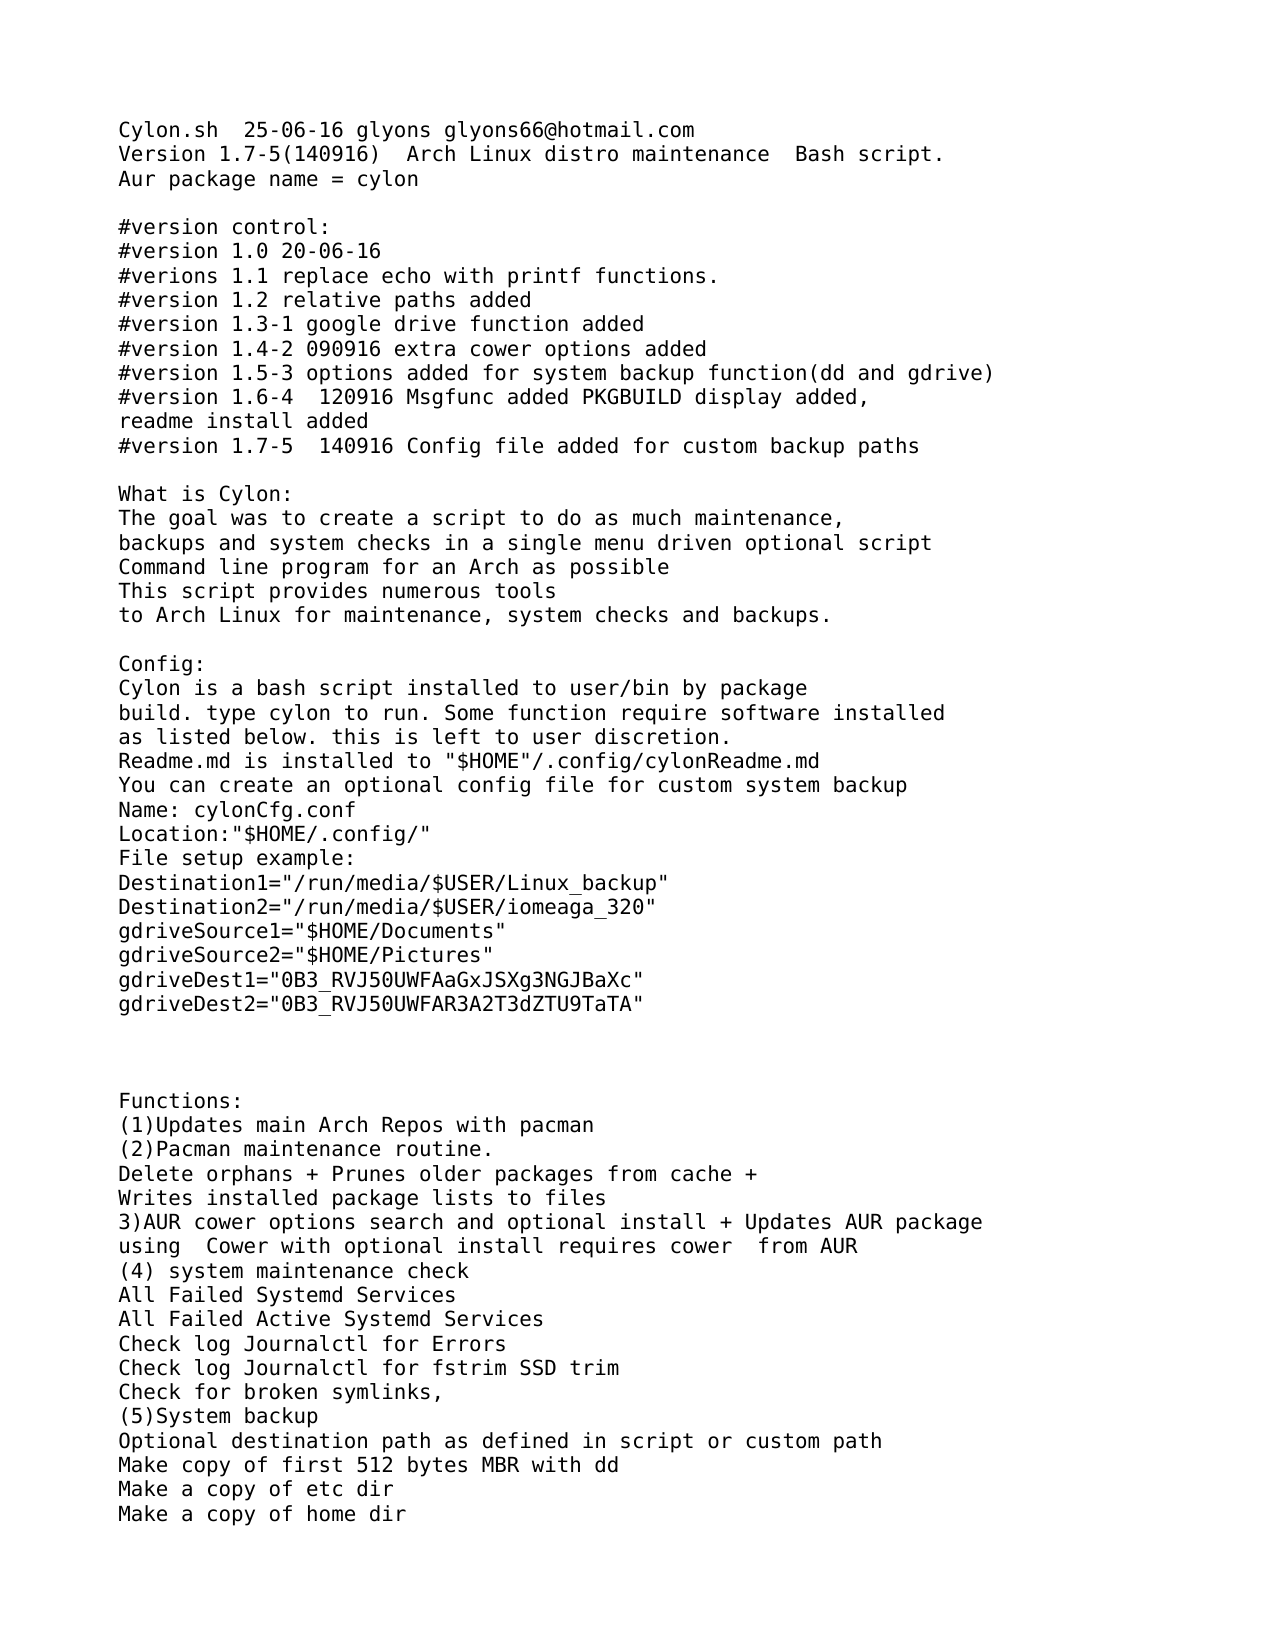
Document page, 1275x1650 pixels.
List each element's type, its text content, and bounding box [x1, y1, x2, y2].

text as listed below. this is left to user discretion. [118, 725, 1157, 749]
text Location:"$HOME/.config/" [118, 822, 1157, 846]
text Name: cylonCfg.conf [118, 798, 1157, 822]
text Destination1="/run/media/$USER/Linux_backup" [118, 871, 1157, 895]
text (4) system maintenance check [118, 1259, 1157, 1283]
text Readme.md is installed to "$HOME"/.config/cylonReadme.md [118, 749, 1157, 773]
text Aur package name = cylon [118, 167, 1157, 191]
text What is Cylon: [118, 482, 1157, 506]
text Config: [118, 652, 1157, 676]
text Writes installed package lists to files [118, 1186, 1157, 1210]
text Delete orphans + Prunes older packages from cache + [118, 1162, 1157, 1186]
text #version 1.4-2 090916 extra cower options added [118, 337, 1157, 361]
text (5)System backup [118, 1404, 1157, 1429]
text Check for broken symlinks, [118, 1380, 1157, 1404]
text #version 1.6-4 120916 Msgfunc added PKGBUILD display added, [118, 385, 1157, 409]
text gdriveDest1="0B3_RVJ50UWFAaGxJSXg3NGJBaXc" [118, 968, 1157, 992]
text Check log Journalctl for Errors [118, 1332, 1157, 1356]
text File setup example: [118, 846, 1157, 871]
text #version 1.2 relative paths added [118, 288, 1157, 312]
text (1)Updates main Arch Repos with pacman [118, 1113, 1157, 1137]
text #version 1.0 20-06-16 [118, 239, 1157, 264]
text Make a copy of home dir [118, 1502, 1157, 1526]
text to Arch Linux for maintenance, system checks and backups. [118, 603, 1157, 628]
text #verions 1.1 replace echo with printf functions. [118, 264, 1157, 288]
text Check log Journalctl for fstrim SSD trim [118, 1356, 1157, 1380]
text Destination2="/run/media/$USER/iomeaga_320" [118, 895, 1157, 919]
text 3)AUR cower options search and optional install + Updates AUR package [118, 1210, 1157, 1234]
text readme install added [118, 409, 1157, 434]
text The goal was to create a script to do as much maintenance, [118, 506, 1157, 531]
text Functions: [118, 1089, 1157, 1113]
text Make copy of first 512 bytes MBR with dd [118, 1453, 1157, 1477]
text backups and system checks in a single menu driven optional script [118, 531, 1157, 555]
text All Failed Active Systemd Services [118, 1307, 1157, 1332]
text build. type cylon to run. Some function require software installed [118, 701, 1157, 725]
text This script provides numerous tools [118, 579, 1157, 603]
text Make a copy of etc dir [118, 1477, 1157, 1502]
text #version 1.3-1 google drive function added [118, 312, 1157, 337]
text #version 1.5-3 options added for system backup function(dd and gdrive) [118, 361, 1157, 385]
text All Failed Systemd Services [118, 1283, 1157, 1307]
text #version control: [118, 215, 1157, 239]
text (2)Pacman maintenance routine. [118, 1137, 1157, 1162]
text using Cower with optional install requires cower from AUR [118, 1234, 1157, 1259]
text Cylon is a bash script installed to user/bin by package [118, 676, 1157, 701]
text You can create an optional config file for custom system backup [118, 773, 1157, 798]
text Cylon.sh 25-06-16 glyons glyons66@hotmail.com [118, 118, 1157, 142]
text gdriveSource1="$HOME/Documents" [118, 919, 1157, 943]
text #version 1.7-5 140916 Config file added for custom backup paths [118, 434, 1157, 458]
text Version 1.7-5(140916) Arch Linux distro maintenance Bash script. [118, 142, 1157, 167]
text Optional destination path as defined in script or custom path [118, 1429, 1157, 1453]
text gdriveSource2="$HOME/Pictures" [118, 943, 1157, 968]
text gdriveDest2="0B3_RVJ50UWFAR3A2T3dZTU9TaTA" [118, 992, 1157, 1016]
text Command line program for an Arch as possible [118, 555, 1157, 579]
